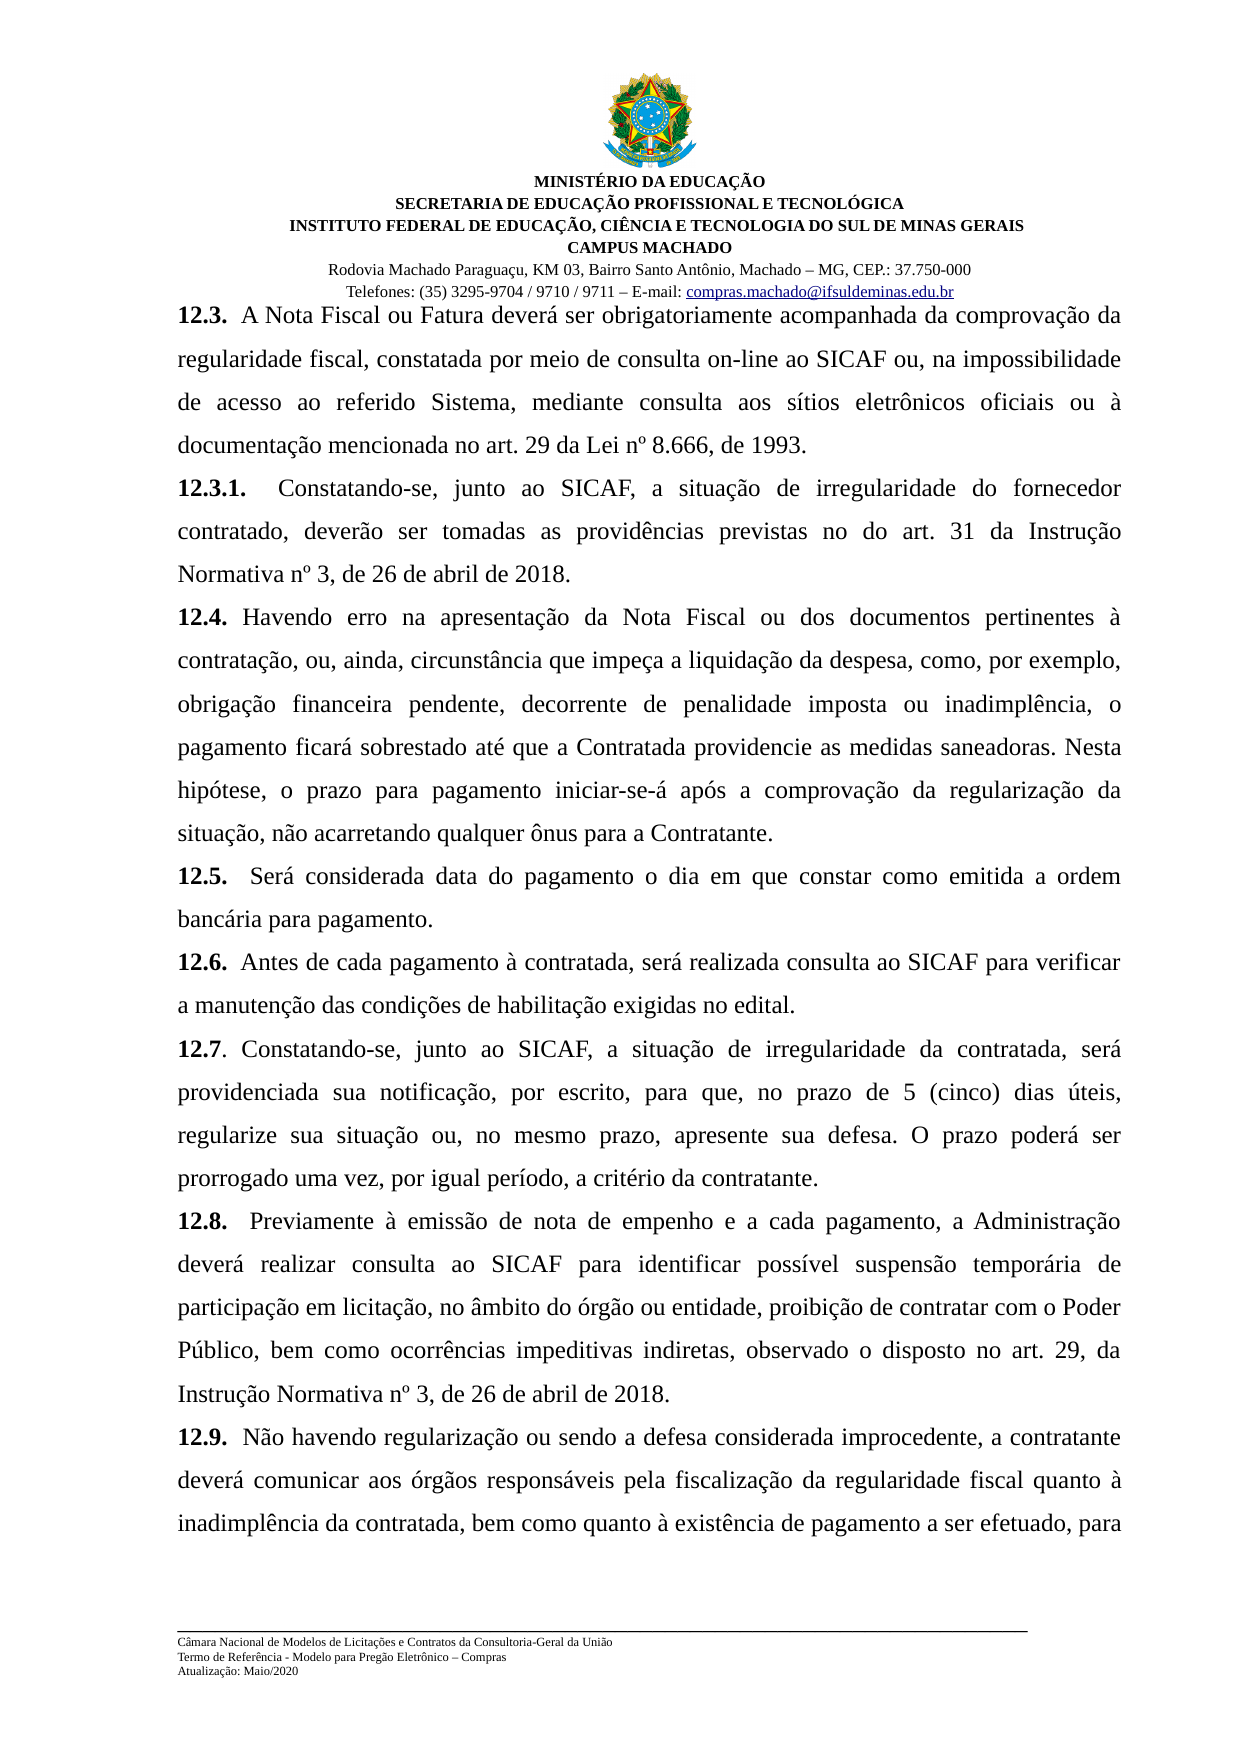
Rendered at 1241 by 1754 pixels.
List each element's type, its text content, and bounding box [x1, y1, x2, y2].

picture [603, 73, 697, 168]
picture [669, 149, 680, 155]
text 12.9. Não havendo regularização ou sendo a defesa considerada improcedente, a contratante deverá comunicar aos órgãos responsáveis pela fiscalização da regularidade fiscal quanto à inadimplência da contratada, bem como quanto à existência de pagamento a ser efetuado, para [177, 1422, 1122, 1537]
text 12.4. Havendo erro na apresentação da Nota Fiscal ou dos documentos pertinentes à contratação, ou, ainda, circunstância que impeça a liquidação da despesa, como, por exemplo, obrigação financeira pendente, decorrente de penalidade imposta ou inadimplência, o pagamento ficará sobrestado até que a Contratada providencie as medidas saneadoras. Nesta hipótese, o prazo para pagamento iniciar-se-á após a comprovação da regularização da situação, não acarretando qualquer ônus para a Contratante. [177, 602, 1122, 847]
text 12.6. Antes de cada pagamento à contratada, será realizada consulta ao SICAF para verificar a manutenção das condições de habilitação exigidas no edital. [177, 947, 1122, 1019]
text 12.5. Será considerada data do pagamento o dia em que constar como emitida a ordem bancária para pagamento. [177, 861, 1122, 933]
text 12.3.1. Constatando-se, junto ao SICAF, a situação de irregularidade do fornecedor contratado, deverão ser tomadas as providências previstas no do art. 31 da Instrução Normativa nº 3, de 26 de abril de 2018. [177, 473, 1122, 588]
text 12.3. A Nota Fiscal ou Fatura deverá ser obrigatoriamente acompanhada da comprovação da regularidade fiscal, constatada por meio de consulta on-line ao SICAF ou, na impossibilidade de acesso ao referido Sistema, mediante consulta aos sítios eletrônicos oficiais ou à documentação mencionada no art. 29 da Lei nº 8.666, de 1993. [177, 301, 1122, 459]
text 12.7. Constatando-se, junto ao SICAF, a situação de irregularidade da contratada, será providenciada sua notificação, por escrito, para que, no prazo de 5 (cinco) dias úteis, regularize sua situação ou, no mesmo prazo, apresente sua defesa. O prazo poderá ser prorrogado uma vez, por igual período, a critério da contratante. [177, 1034, 1122, 1192]
picture [643, 163, 658, 168]
text 12.8. Previamente à emissão de nota de empenho e a cada pagamento, a Administração deverá realizar consulta ao SICAF para identificar possível suspensão temporária de participação em licitação, no âmbito do órgão ou entidade, proibição de contratar com o Poder Público, bem como ocorrências impeditivas indiretas, observado o disposto no art. 29, da Instrução Normativa nº 3, de 26 de abril de 2018. [177, 1206, 1122, 1407]
